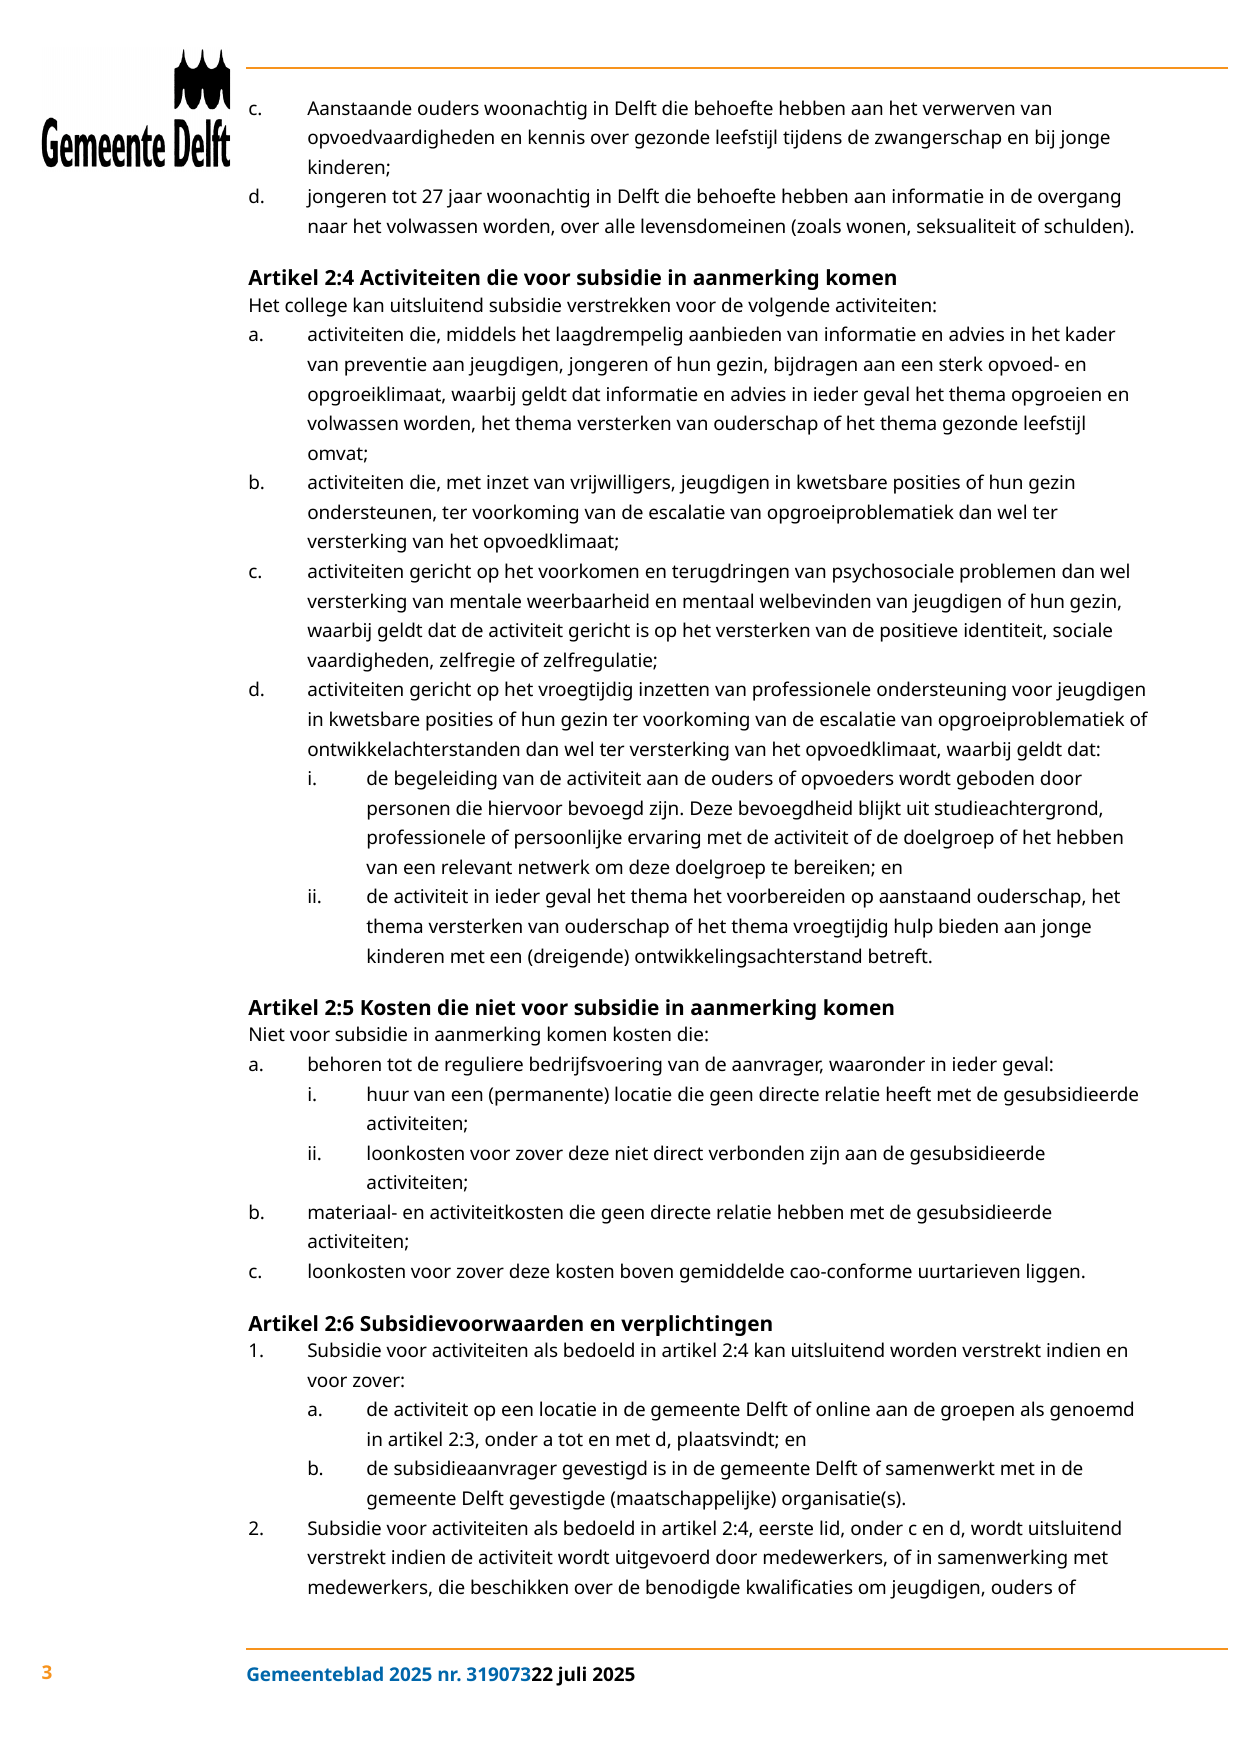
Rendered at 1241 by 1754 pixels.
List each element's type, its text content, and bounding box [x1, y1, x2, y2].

list materiaal- en activiteitkosten die geen directe relatie hebben met de gesubsidieerde activiteiten; [248, 1199, 1152, 1254]
list activiteiten die, met inzet van vrijwilligers, jeugdigen in kwetsbare posities of hun gezin ondersteunen, ter voorkoming van de escalatie van opgroeiproblematiek dan wel ter versterking van het opvoedklimaat; [248, 469, 1152, 554]
list de activiteit op een locatie in de gemeente Delft of online aan de groepen als genoemd in artikel 2:3, onder a tot en met d, plaatsvindt; en [307, 1396, 1152, 1452]
list activiteiten gericht op het voorkomen en terugdringen van psychosociale problemen dan wel versterking van mentale weerbaarheid en mentaal welbevinden van jeugdigen of hun gezin, waarbij geldt dat de activiteit gericht is op het versterken van de positieve identiteit, sociale vaardigheden, zelfregie of zelfregulatie; [248, 558, 1152, 673]
list activiteiten die, middels het laagdrempelig aanbieden van informatie en advies in het kader van preventie aan jeugdigen, jongeren of hun gezin, bijdragen aan een sterk opvoed- en opgroeiklimaat, waarbij geldt dat informatie en advies in ieder geval het thema opgroeien en volwassen worden, het thema versterken van ouderschap of het thema gezonde leefstijl omvat; [248, 322, 1152, 466]
text Artikel 2:5 Kosten die niet voor subsidie in aanmerking komen [248, 993, 1152, 1022]
text Het college kan uitsluitend subsidie verstrekken voor de volgende activiteiten: [248, 292, 1152, 318]
list activiteiten gericht op het vroegtijdig inzetten van professionele ondersteuning voor jeugdigen in kwetsbare posities of hun gezin ter voorkoming van de escalatie van opgroeiproblematiek of ontwikkelachterstanden dan wel ter versterking van het opvoedklimaat, waarbij geldt dat: [248, 677, 1152, 761]
list Subsidie voor activiteiten als bedoeld in artikel 2:4 kan uitsluitend worden verstrekt indien en voor zover: [248, 1337, 1152, 1392]
text Niet voor subsidie in aanmerking komen kosten die: [248, 1022, 1152, 1047]
list behoren tot de reguliere bedrijfsvoering van de aanvrager, waaronder in ieder geval: [248, 1051, 1152, 1077]
text Artikel 2:4 Activiteiten die voor subsidie in aanmerking komen [248, 263, 1152, 292]
list de activiteit in ieder geval het thema het voorbereiden op aanstaand ouderschap, het thema versterken van ouderschap of het thema vroegtijdig hulp bieden aan jonge kinderen met een (dreigende) ontwikkelingsachterstand betreft. [307, 884, 1152, 968]
list huur van een (permanente) locatie die geen directe relatie heeft met de gesubsidieerde activiteiten; [307, 1081, 1152, 1136]
picture [41, 47, 231, 172]
list de begeleiding van de activiteit aan de ouders of opvoeders wordt geboden door personen die hiervoor bevoegd zijn. Deze bevoegdheid blijkt uit studieachtergrond, professionele of persoonlijke ervaring met de activiteit of de doelgroep of het hebben van een relevant netwerk om deze doelgroep te bereiken; en [307, 765, 1152, 880]
list jongeren tot 27 jaar woonachtig in Delft die behoefte hebben aan informatie in de overgang naar het volwassen worden, over alle levensdomeinen (zoals wonen, seksualiteit of schulden). [248, 183, 1152, 239]
list Subsidie voor activiteiten als bedoeld in artikel 2:4, eerste lid, onder c en d, wordt uitsluitend verstrekt indien de activiteit wordt uitgevoerd door medewerkers, of in samenwerking met medewerkers, die beschikken over de benodigde kwalificaties om jeugdigen, ouders of [248, 1515, 1152, 1599]
list loonkosten voor zover deze kosten boven gemiddelde cao-conforme uurtarieven liggen. [248, 1258, 1152, 1284]
list Aanstaande ouders woonachtig in Delft die behoefte hebben aan het verwerven van opvoedvaardigheden en kennis over gezonde leefstijl tijdens de zwangerschap en bij jonge kinderen; [248, 95, 1152, 180]
list loonkosten voor zover deze niet direct verbonden zijn aan de gesubsidieerde activiteiten; [307, 1140, 1152, 1195]
text Artikel 2:6 Subsidievoorwaarden en verplichtingen [248, 1309, 1152, 1337]
list de subsidieaanvrager gevestigd is in de gemeente Delft of samenwerkt met in de gemeente Delft gevestigde (maatschappelijke) organisatie(s). [307, 1456, 1152, 1511]
